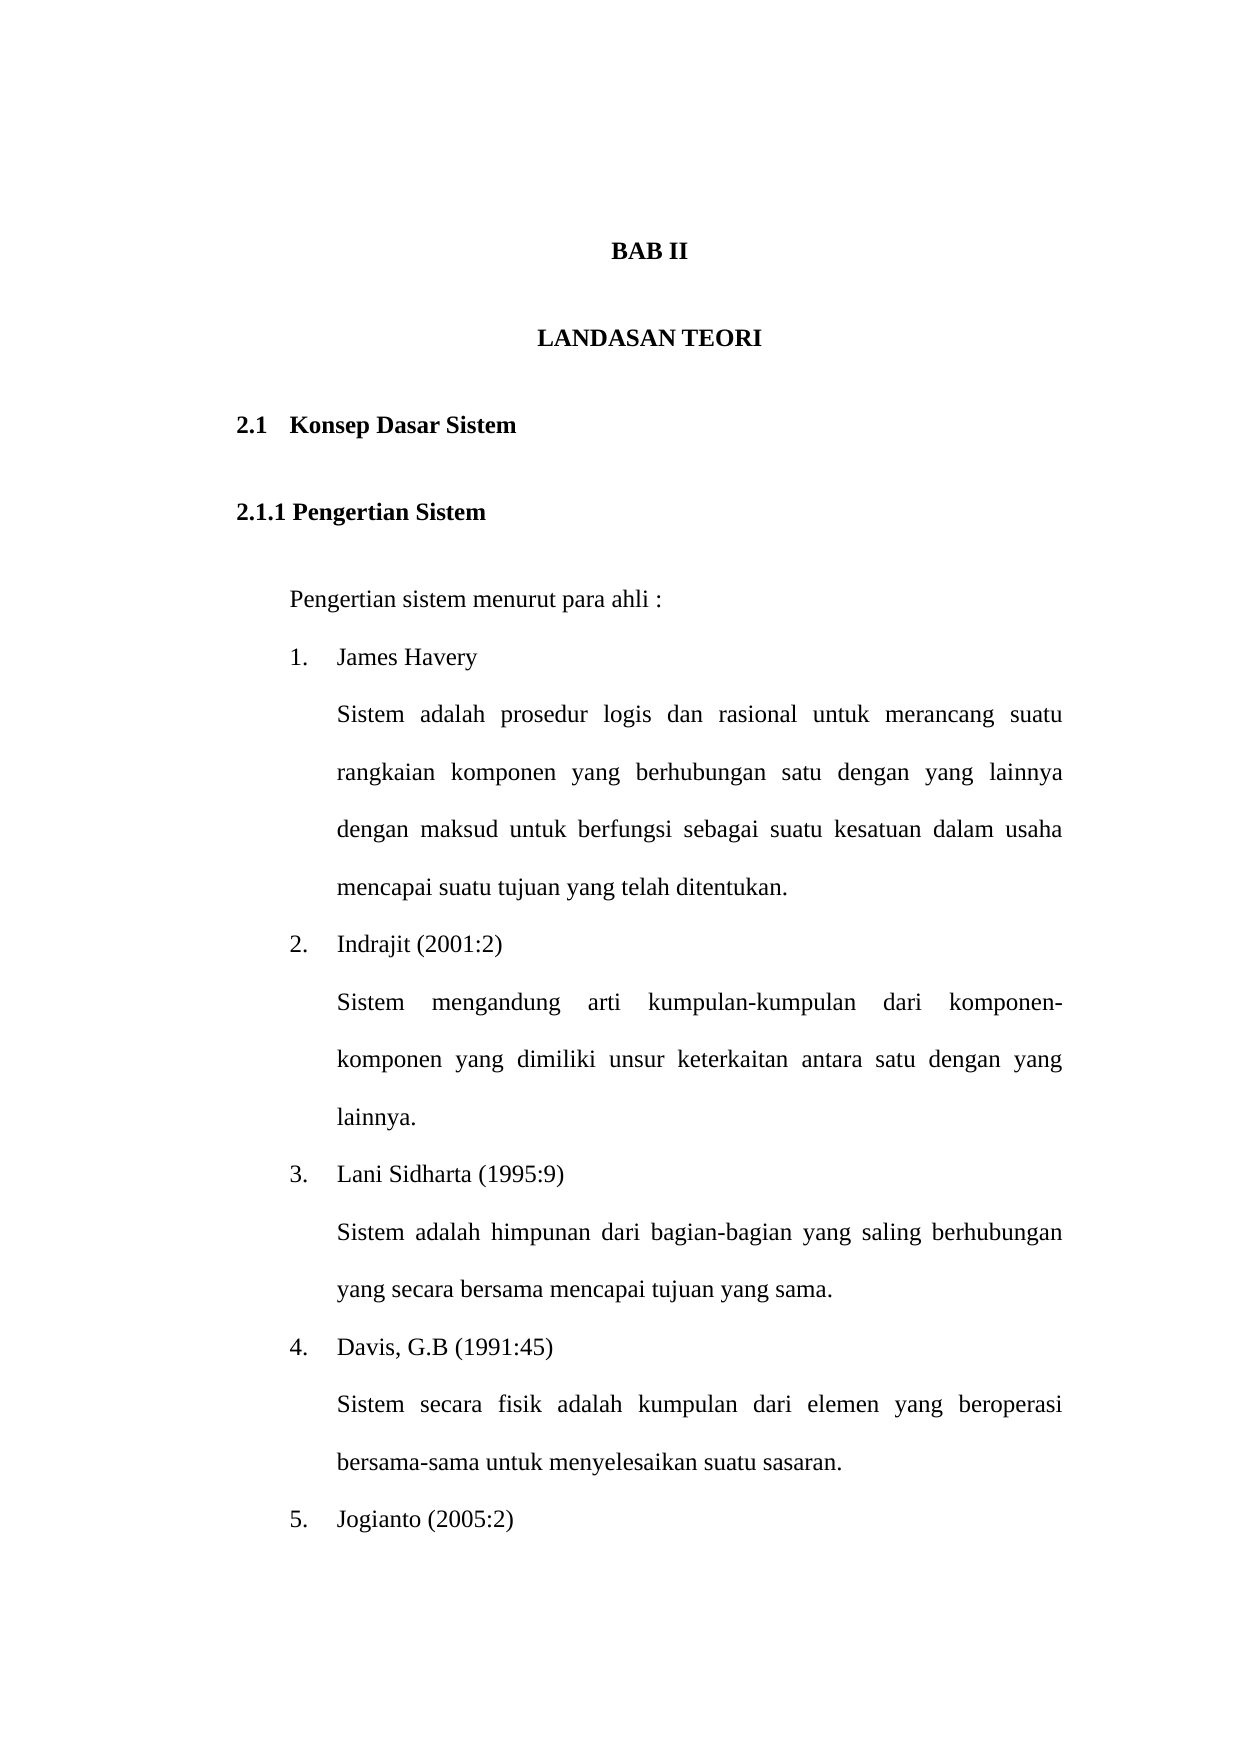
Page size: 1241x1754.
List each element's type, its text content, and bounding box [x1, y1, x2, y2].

subtitle 2.1.1 Pengertian Sistem [236, 497, 1063, 526]
list Indrajit (2001:2) [289, 929, 1063, 958]
list Sistem adalah prosedur logis dan rasional untuk merancang suatu rangkaian komponen yang berhubungan satu dengan yang lainnya dengan maksud untuk berfungsi sebagai suatu kesatuan dalam usaha mencapai suatu tujuan yang telah ditentukan. [289, 699, 1063, 900]
subtitle BAB II [236, 236, 1063, 265]
list Davis, G.B (1991:45) [289, 1332, 1063, 1360]
list Jogianto (2005:2) [289, 1504, 1063, 1533]
list Sistem secara fisik adalah kumpulan dari elemen yang beroperasi bersama-sama untuk menyelesaikan suatu sasaran. [289, 1389, 1063, 1475]
list Sistem mengandung arti kumpulan-kumpulan dari komponen-komponen yang dimiliki unsur keterkaitan antara satu dengan yang lainnya. [289, 987, 1063, 1130]
list Lani Sidharta (1995:9) [289, 1159, 1063, 1188]
list Sistem adalah himpunan dari bagian-bagian yang saling berhubungan yang secara bersama mencapai tujuan yang sama. [289, 1217, 1063, 1303]
subtitle LANDASAN TEORI [236, 323, 1063, 352]
list James Havery [289, 642, 1063, 670]
subtitle 2.1 Konsep Dasar Sistem [236, 410, 1063, 439]
text Pengertian sistem menurut para ahli : [236, 584, 1063, 613]
